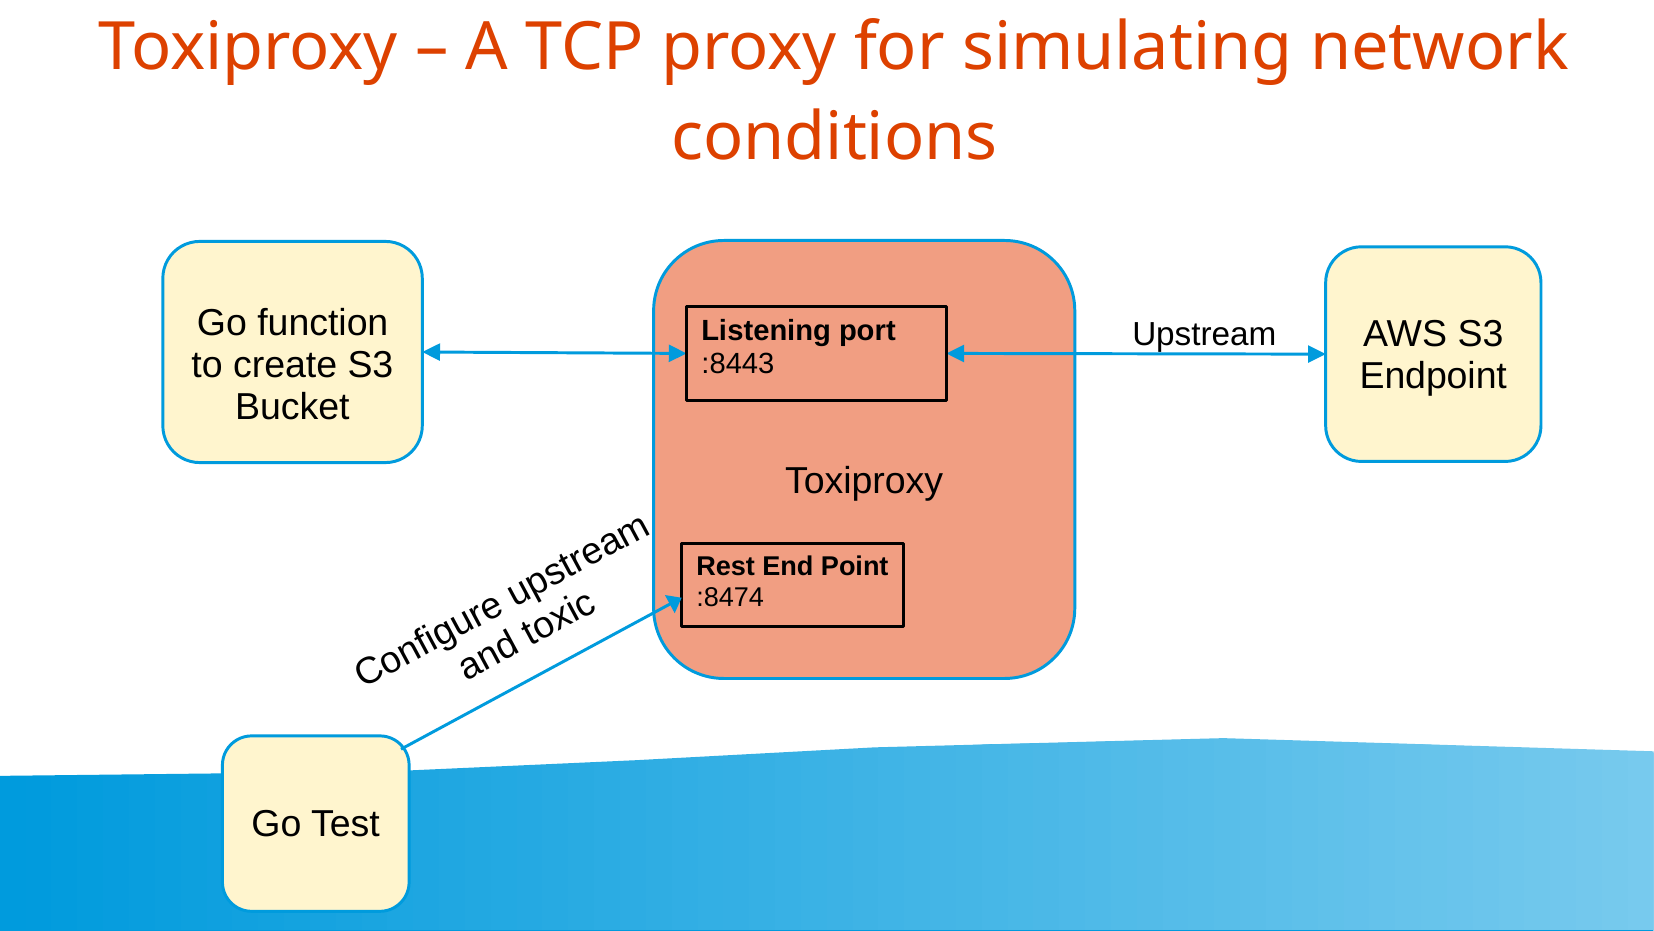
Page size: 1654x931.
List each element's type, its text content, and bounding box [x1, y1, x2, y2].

title Toxiproxy – A TCP proxy for simulating network conditions [96, 0, 1573, 178]
text_box Listening port :8443 [686, 306, 947, 401]
text_box Toxiproxy [653, 240, 1075, 352]
text_box AWS S3 Endpoint [1325, 246, 1541, 462]
text_box Rest End Point :8474 [681, 543, 904, 627]
text_box Go Test [222, 735, 410, 912]
text_box Toxiproxy [653, 355, 1075, 679]
text_box Go function to create S3 Bucket [162, 241, 423, 463]
